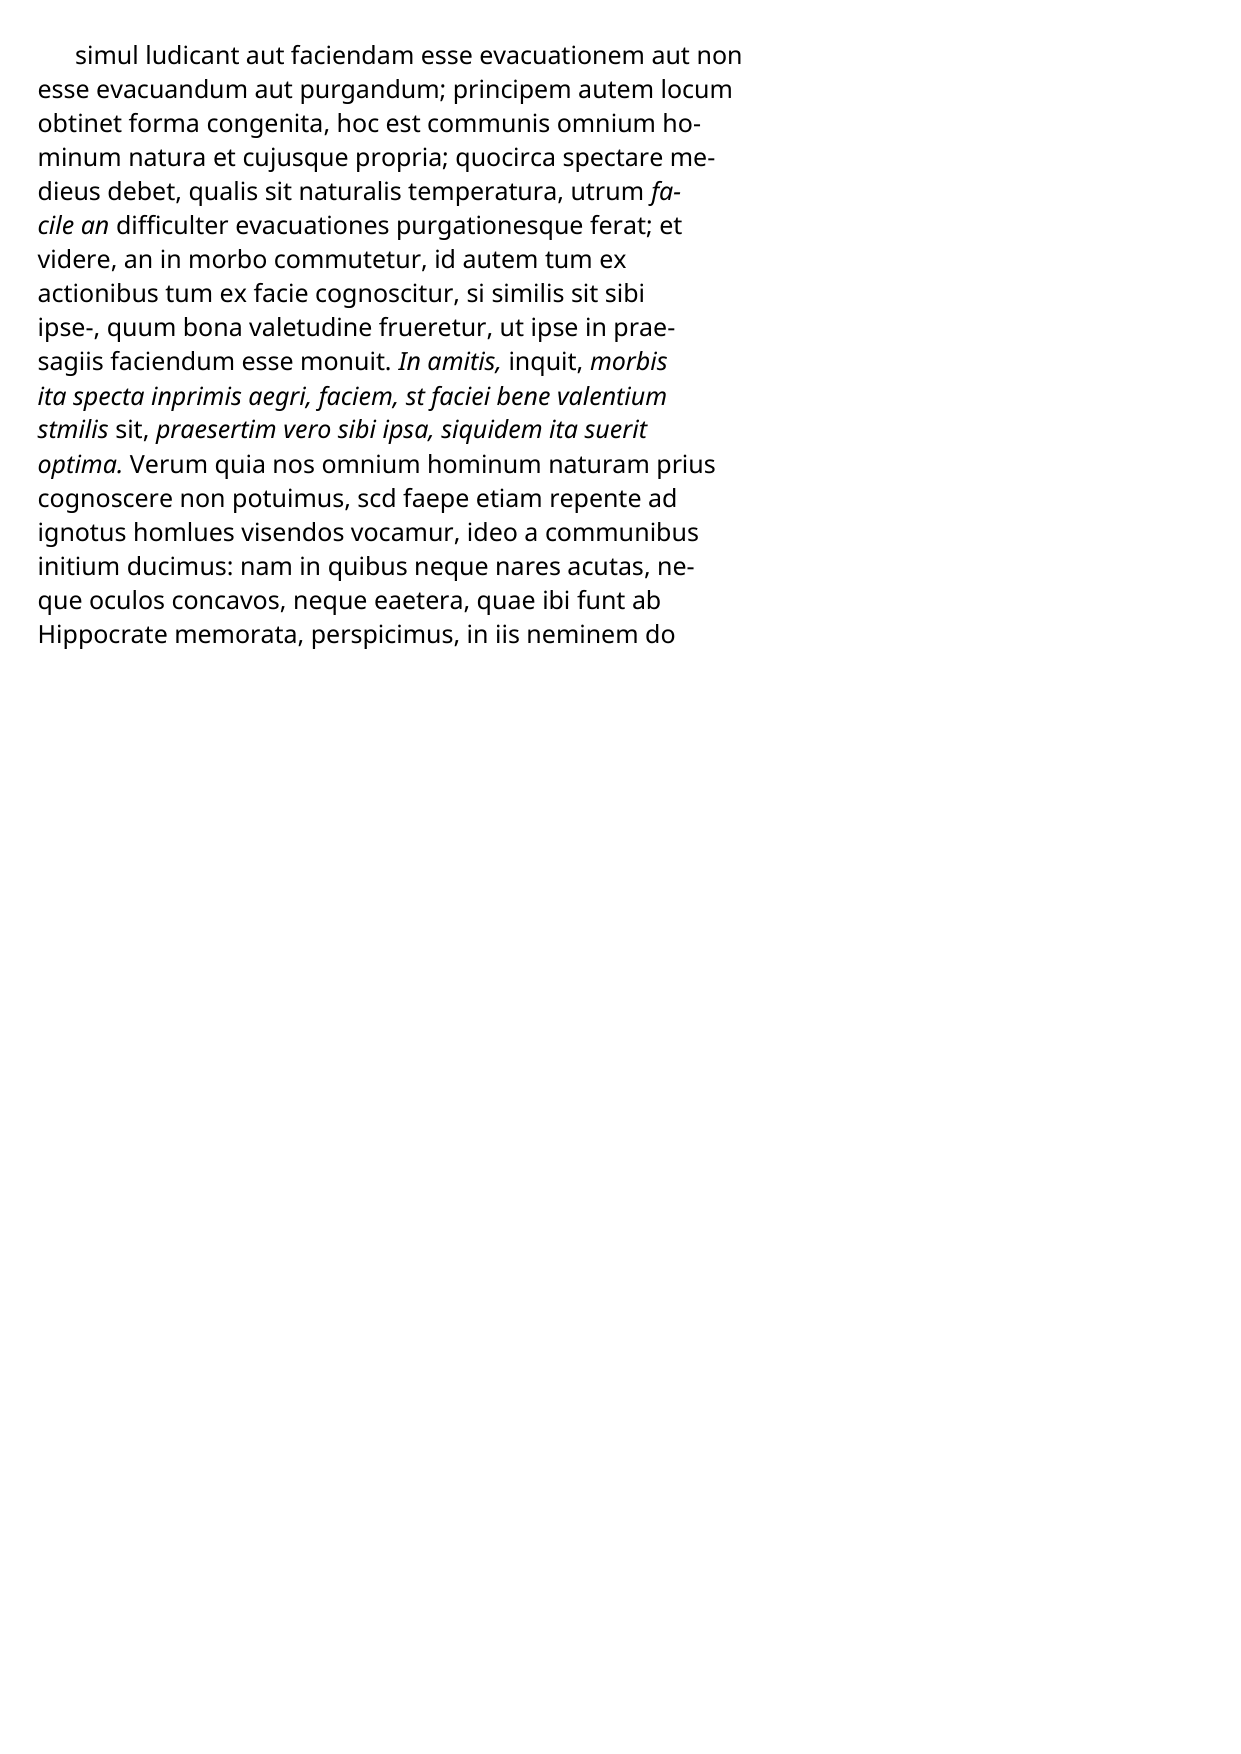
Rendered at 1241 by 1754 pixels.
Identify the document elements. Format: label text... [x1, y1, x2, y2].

text simul ludicant aut faciendam esse evacuationem aut non esse evacuandum aut purgandum; principem autem locum obtinet forma congenita, hoc est communis omnium ho- minum natura et cujusque propria; quocirca spectare me- dieus debet, qualis sit naturalis temperatura, utrum fa- cile an difficulter evacuationes purgationesque ferat; et videre, an in morbo commutetur, id autem tum ex actionibus tum ex facie cognoscitur, si similis sit sibi ipse-, quum bona valetudine frueretur, ut ipse in prae- sagiis faciendum esse monuit. In amitis, inquit, morbis ita specta inprimis aegri, faciem, st faciei bene valentium stmilis sit, praesertim vero sibi ipsa, siquidem ita suerit optima. Verum quia nos omnium hominum naturam prius cognoscere non potuimus, scd faepe etiam repente ad ignotus homlues visendos vocamur, ideo a communibus initium ducimus: nam in quibus neque nares acutas, ne- que oculos concavos, neque eaetera, quae ibi funt ab Hippocrate memorata, perspicimus, in iis neminem do [37, 37, 1203, 651]
